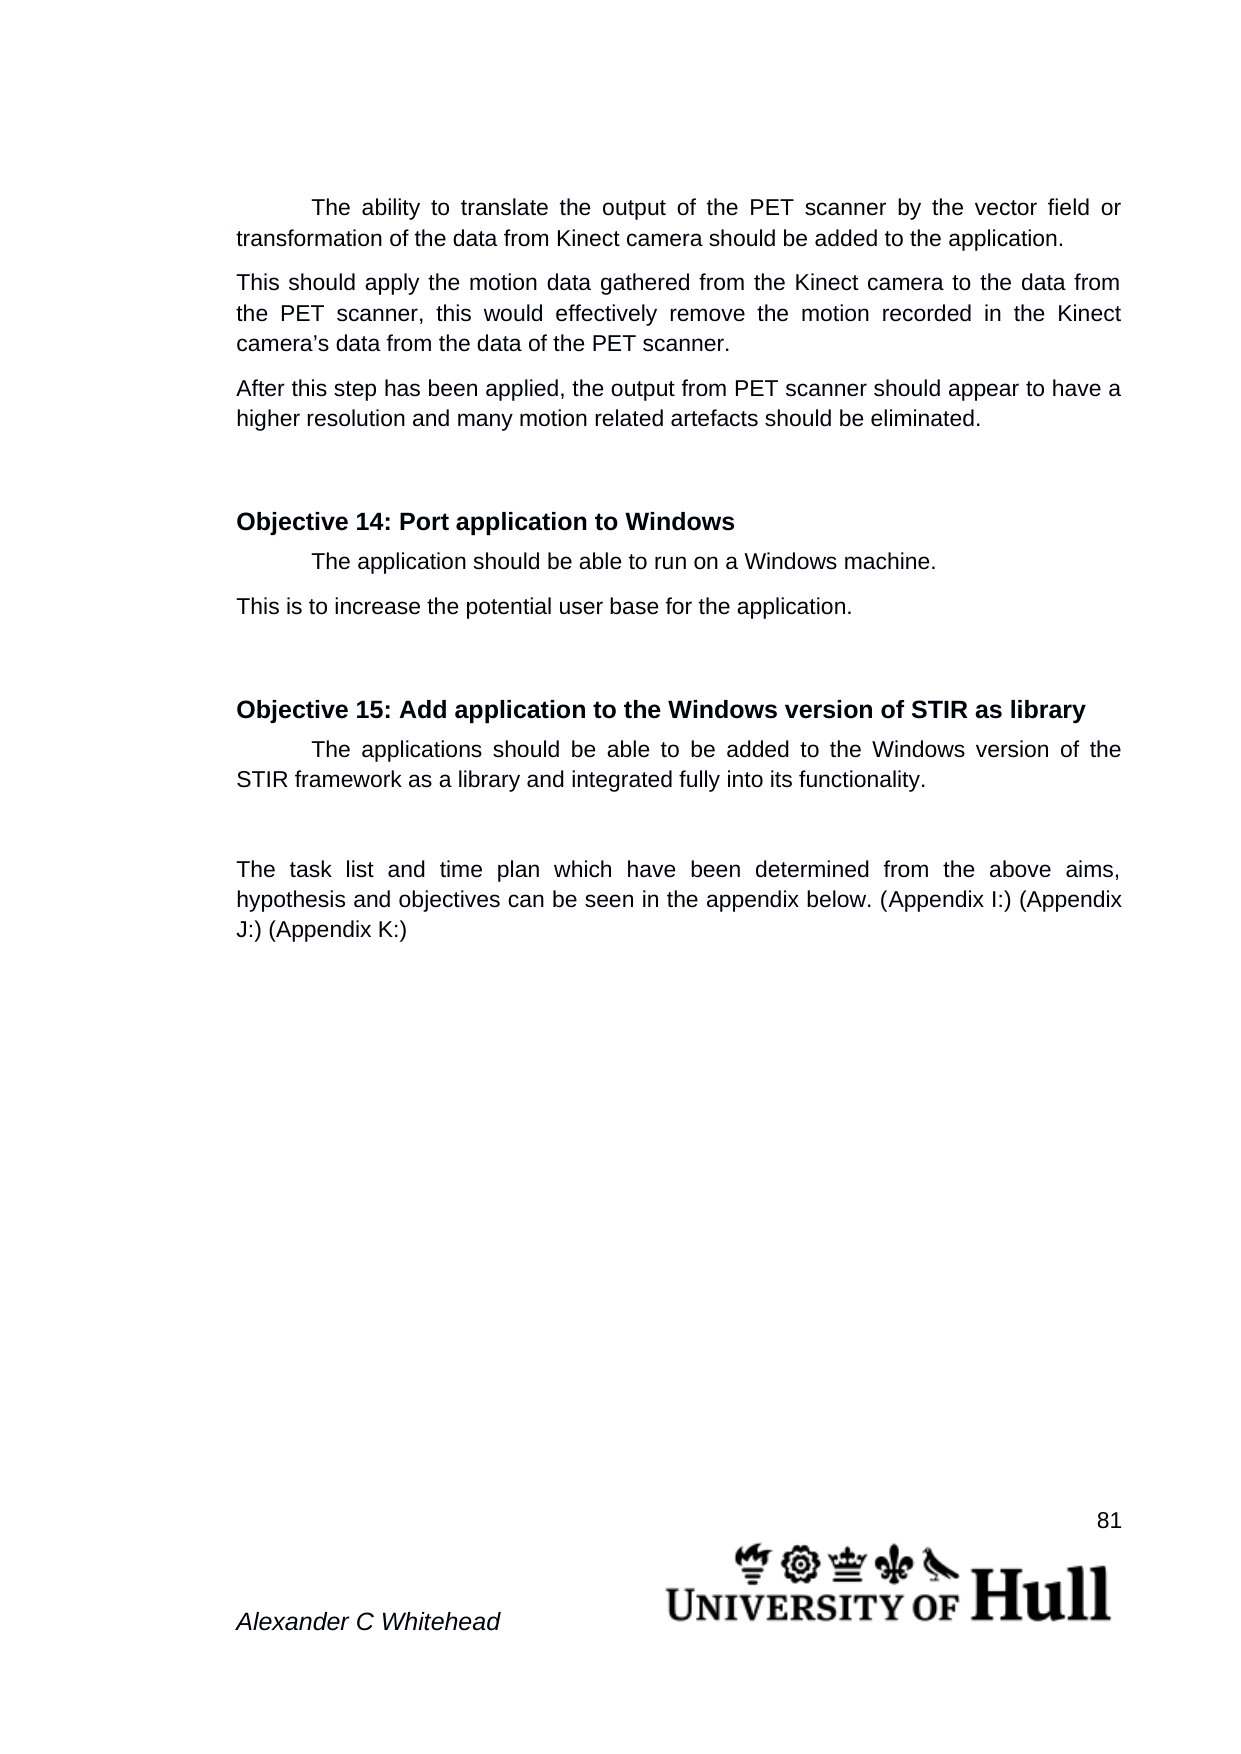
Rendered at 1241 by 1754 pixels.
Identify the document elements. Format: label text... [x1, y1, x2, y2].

text The task list and time plan which have been determined from the above aims, hypothesis and objectives can be seen in the appendix below. (Appendix I:) (Appendix J:) (Appendix K:) [236, 856, 1122, 943]
subtitle Objective 14: Port application to Windows [236, 507, 1122, 536]
text This should apply the motion data gathered from the Kinect camera to the data from the PET scanner, this would effectively remove the motion recorded in the Kinect camera’s data from the data of the PET scanner. [236, 269, 1122, 356]
text The applications should be able to be added to the Windows version of the STIR framework as a library and integrated fully into its functionality. [236, 736, 1122, 793]
text The application should be able to run on a Windows machine. [236, 548, 1122, 574]
text This is to increase the potential user base for the application. [236, 593, 1122, 619]
text The ability to translate the output of the PET scanner by the vector field or transformation of the data from Kinect camera should be added to the application. [236, 194, 1122, 251]
picture [659, 1533, 1119, 1631]
subtitle Objective 15: Add application to the Windows version of STIR as library [236, 695, 1122, 724]
text After this step has been applied, the output from PET scanner should appear to have a higher resolution and many motion related artefacts should be eliminated. [236, 374, 1122, 431]
